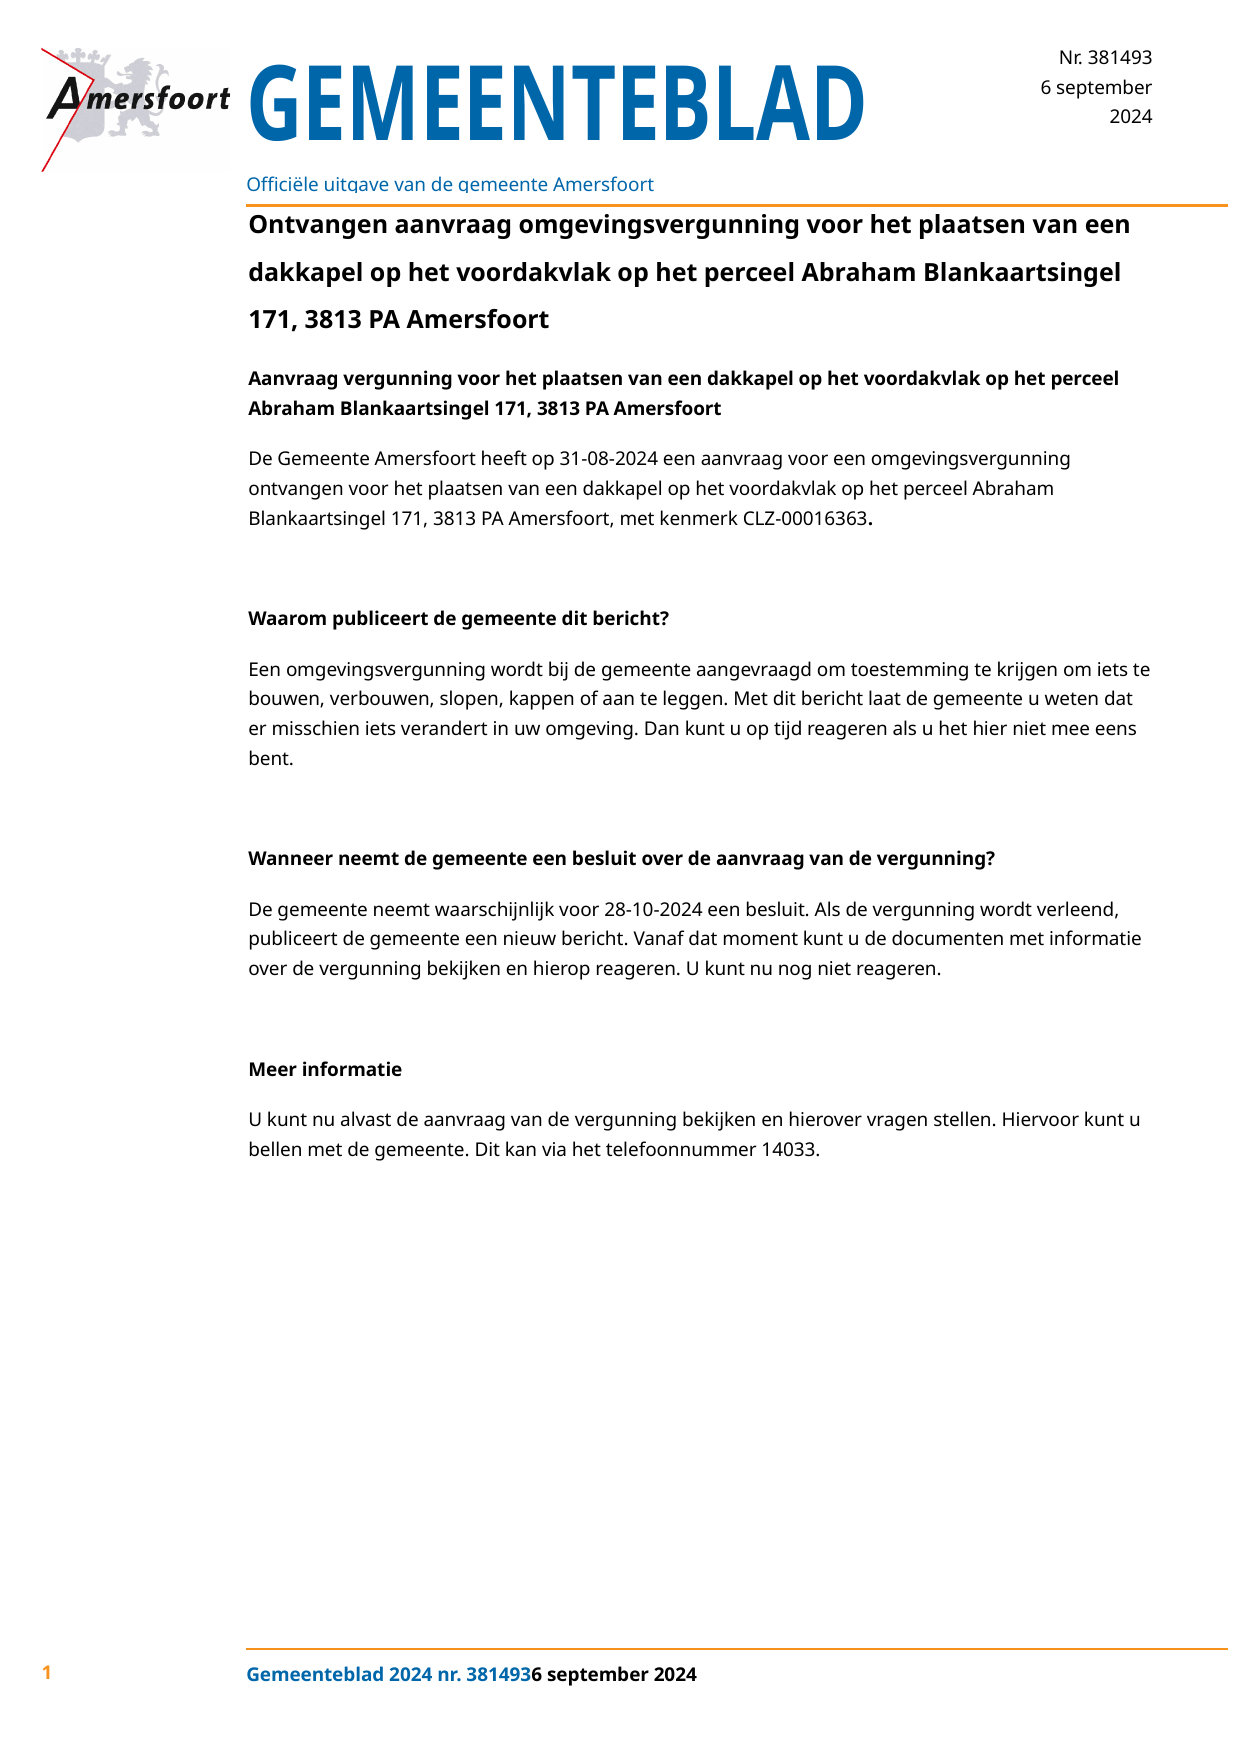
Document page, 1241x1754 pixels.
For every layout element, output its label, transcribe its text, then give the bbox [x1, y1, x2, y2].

text Wanneer neemt de gemeente een besluit over de aanvraag van de vergunning? [248, 846, 1152, 871]
text De Gemeente Amersfoort heeft op 31-08-2024 een aanvraag voor een omgevingsvergunning ontvangen voor het plaatsen van een dakkapel op het voordakvlak op het perceel Abraham Blankaartsingel 171, 3813 PA Amersfoort, met kenmerk CLZ-00016363. [248, 446, 1152, 530]
text De gemeente neemt waarschijnlijk voor 28-10-2024 een besluit. Als de vergunning wordt verleend, publiceert de gemeente een nieuw bericht. Vanaf dat moment kunt u de documenten met informatie over de vergunning bekijken en hierop reageren. U kunt nu nog niet reageren. [248, 896, 1152, 981]
text Waarom publiceert de gemeente dit bericht? [248, 606, 1152, 631]
text Een omgevingsvergunning wordt bij de gemeente aangevraagd om toestemming te krijgen om iets te bouwen, verbouwen, slopen, kappen of aan te leggen. Met dit bericht laat de gemeente u weten dat er misschien iets verandert in uw omgeving. Dan kunt u op tijd reageren als u het hier niet mee eens bent. [248, 656, 1152, 770]
text Ontvangen aanvraag omgevingsvergunning voor het plaatsen van een dakkapel op het voordakvlak op het perceel Abraham Blankaartsingel 171, 3813 PA Amersfoort [248, 207, 1152, 336]
text Aanvraag vergunning voor het plaatsen van een dakkapel op het voordakvlak op het perceel Abraham Blankaartsingel 171, 3813 PA Amersfoort [248, 366, 1152, 421]
text U kunt nu alvast de aanvraag van de vergunning bekijken en hierover vragen stellen. Hiervoor kunt u bellen met de gemeente. Dit kan via het telefoonnummer 14033. [248, 1106, 1152, 1162]
text Meer informatie [248, 1056, 1152, 1082]
picture [41, 47, 231, 172]
